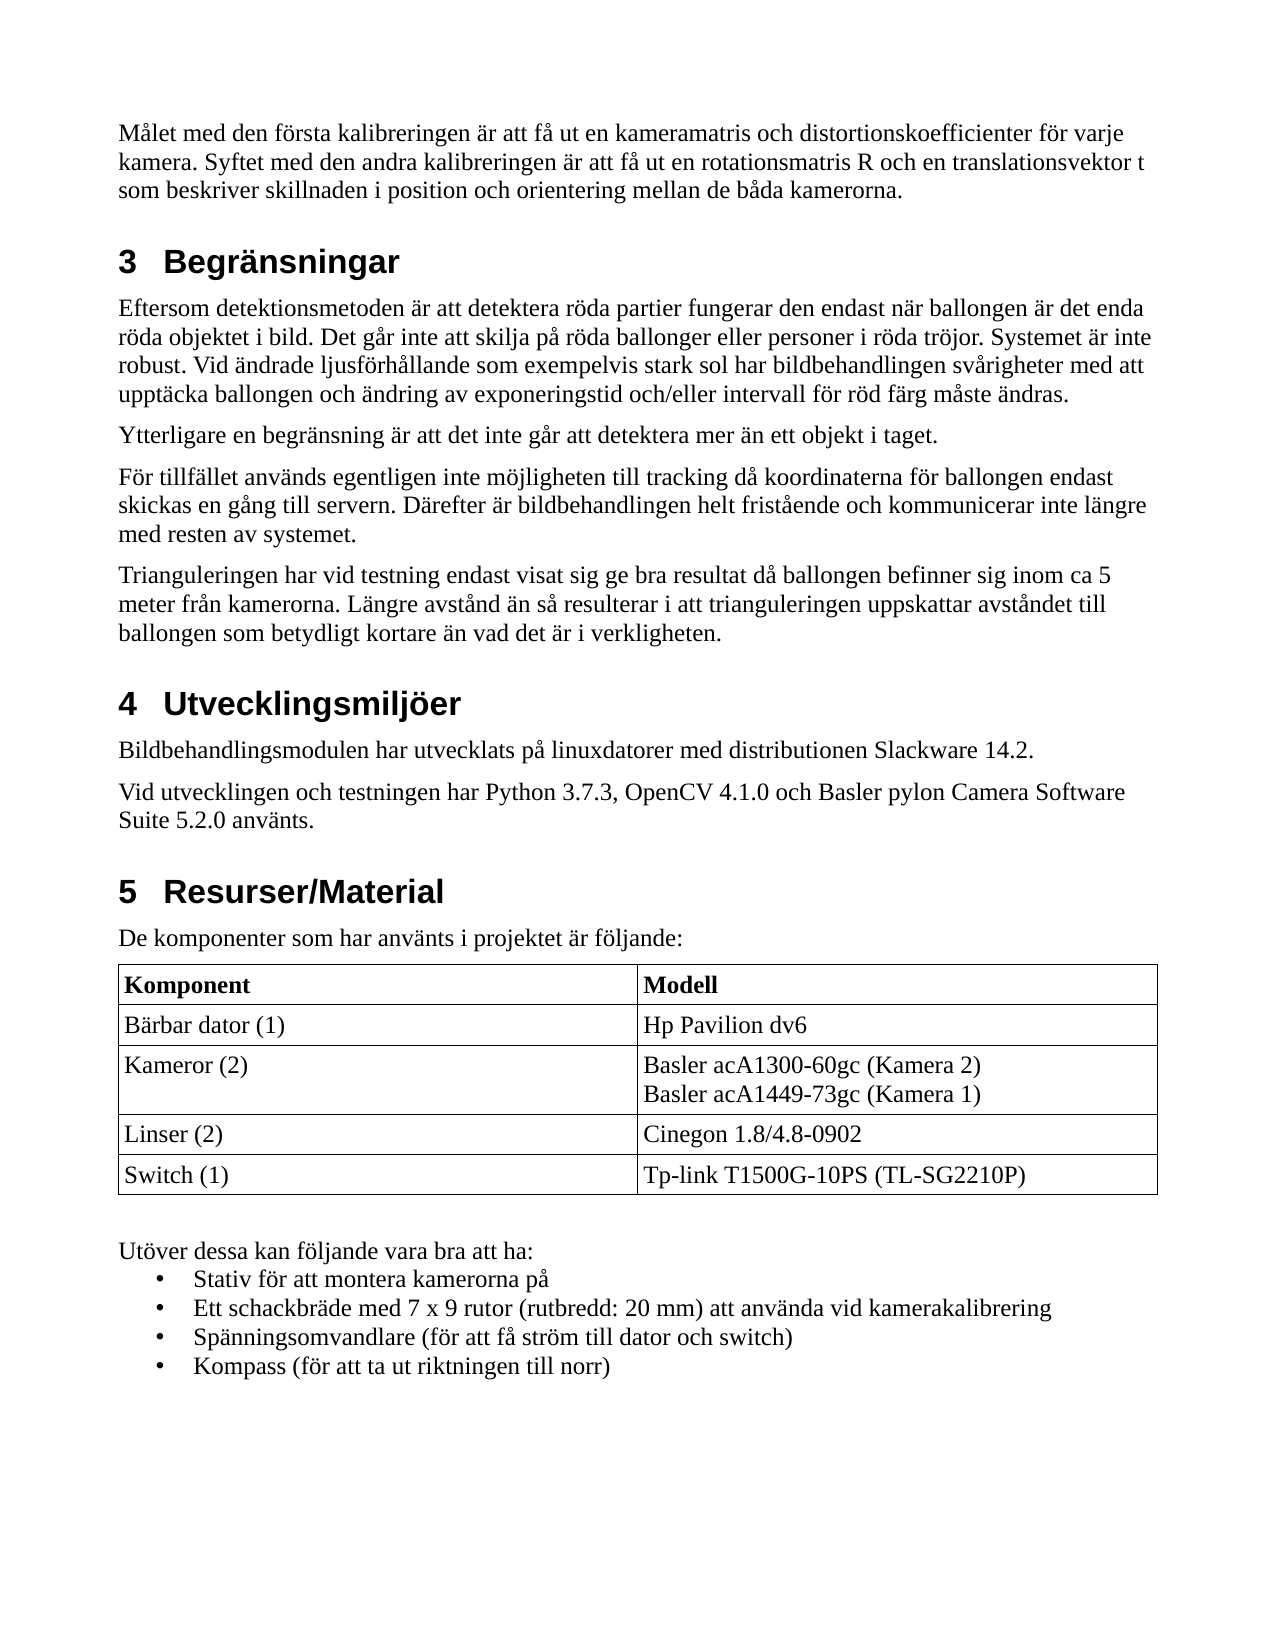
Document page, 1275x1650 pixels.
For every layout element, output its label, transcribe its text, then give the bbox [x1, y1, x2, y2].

list Kompass (för att ta ut riktningen till norr) [156, 1351, 1157, 1379]
table_cell Tp-link T1500G-10PS (TL-SG2210P) [638, 1155, 1157, 1194]
text Trianguleringen har vid testning endast visat sig ge bra resultat då ballongen befinner sig inom ca 5 meter från kamerorna. Längre avstånd än så resulterar i att trianguleringen uppskattar avståndet till ballongen som betydligt kortare än vad det är i verkligheten. [118, 561, 1157, 647]
table_cell Switch (1) [119, 1155, 637, 1194]
text Ytterligare en begränsning är att det inte går att detektera mer än ett objekt i taget. [118, 421, 1157, 449]
table_header Modell [638, 965, 1157, 1004]
text Utöver dessa kan följande vara bra att ha: [118, 1236, 1157, 1264]
text Bildbehandlingsmodulen har utvecklats på linuxdatorer med distributionen Slackware 14.2. [118, 735, 1157, 764]
subtitle Resurser/Material [118, 872, 1157, 910]
text För tillfället används egentligen inte möjligheten till tracking då koordinaterna för ballongen endast skickas en gång till servern. Därefter är bildbehandlingen helt fristående och kommunicerar inte längre med resten av systemet. [118, 462, 1157, 548]
list Spänningsomvandlare (för att få ström till dator och switch) [156, 1322, 1157, 1351]
list Stativ för att montera kamerorna på [156, 1264, 1157, 1293]
table_header Komponent [119, 965, 637, 1004]
table_cell Linser (2) [119, 1115, 637, 1154]
text Målet med den första kalibreringen är att få ut en kameramatris och distortionskoefficienter för varje kamera. Syftet med den andra kalibreringen är att få ut en rotationsmatris R och en translationsvektor t som beskriver skillnaden i position och orientering mellan de båda kamerorna. [118, 118, 1157, 204]
table_cell Bärbar dator (1) [119, 1005, 637, 1045]
subtitle Utvecklingsmiljöer [118, 684, 1157, 723]
table_cell Hp Pavilion dv6 [638, 1005, 1157, 1045]
text Vid utvecklingen och testningen har Python 3.7.3, OpenCV 4.1.0 och Basler pylon Camera Software Suite 5.2.0 använts. [118, 777, 1157, 834]
table_cell Basler acA1300-60gc (Kamera 2) Basler acA1449-73gc (Kamera 1) [638, 1046, 1157, 1114]
table_cell Kameror (2) [119, 1046, 637, 1114]
subtitle Begränsningar [118, 242, 1157, 281]
table_cell Cinegon 1.8/4.8-0902 [638, 1115, 1157, 1154]
text De komponenter som har använts i projektet är följande: [118, 923, 1157, 952]
list Ett schackbräde med 7 x 9 rutor (rutbredd: 20 mm) att använda vid kamerakalibrering [156, 1293, 1157, 1322]
text Eftersom detektionsmetoden är att detektera röda partier fungerar den endast när ballongen är det enda röda objektet i bild. Det går inte att skilja på röda ballonger eller personer i röda tröjor. Systemet är inte robust. Vid ändrade ljusförhållande som exempelvis stark sol har bildbehandlingen svårigheter med att upptäcka ballongen och ändring av exponeringstid och/eller intervall för röd färg måste ändras. [118, 293, 1157, 408]
